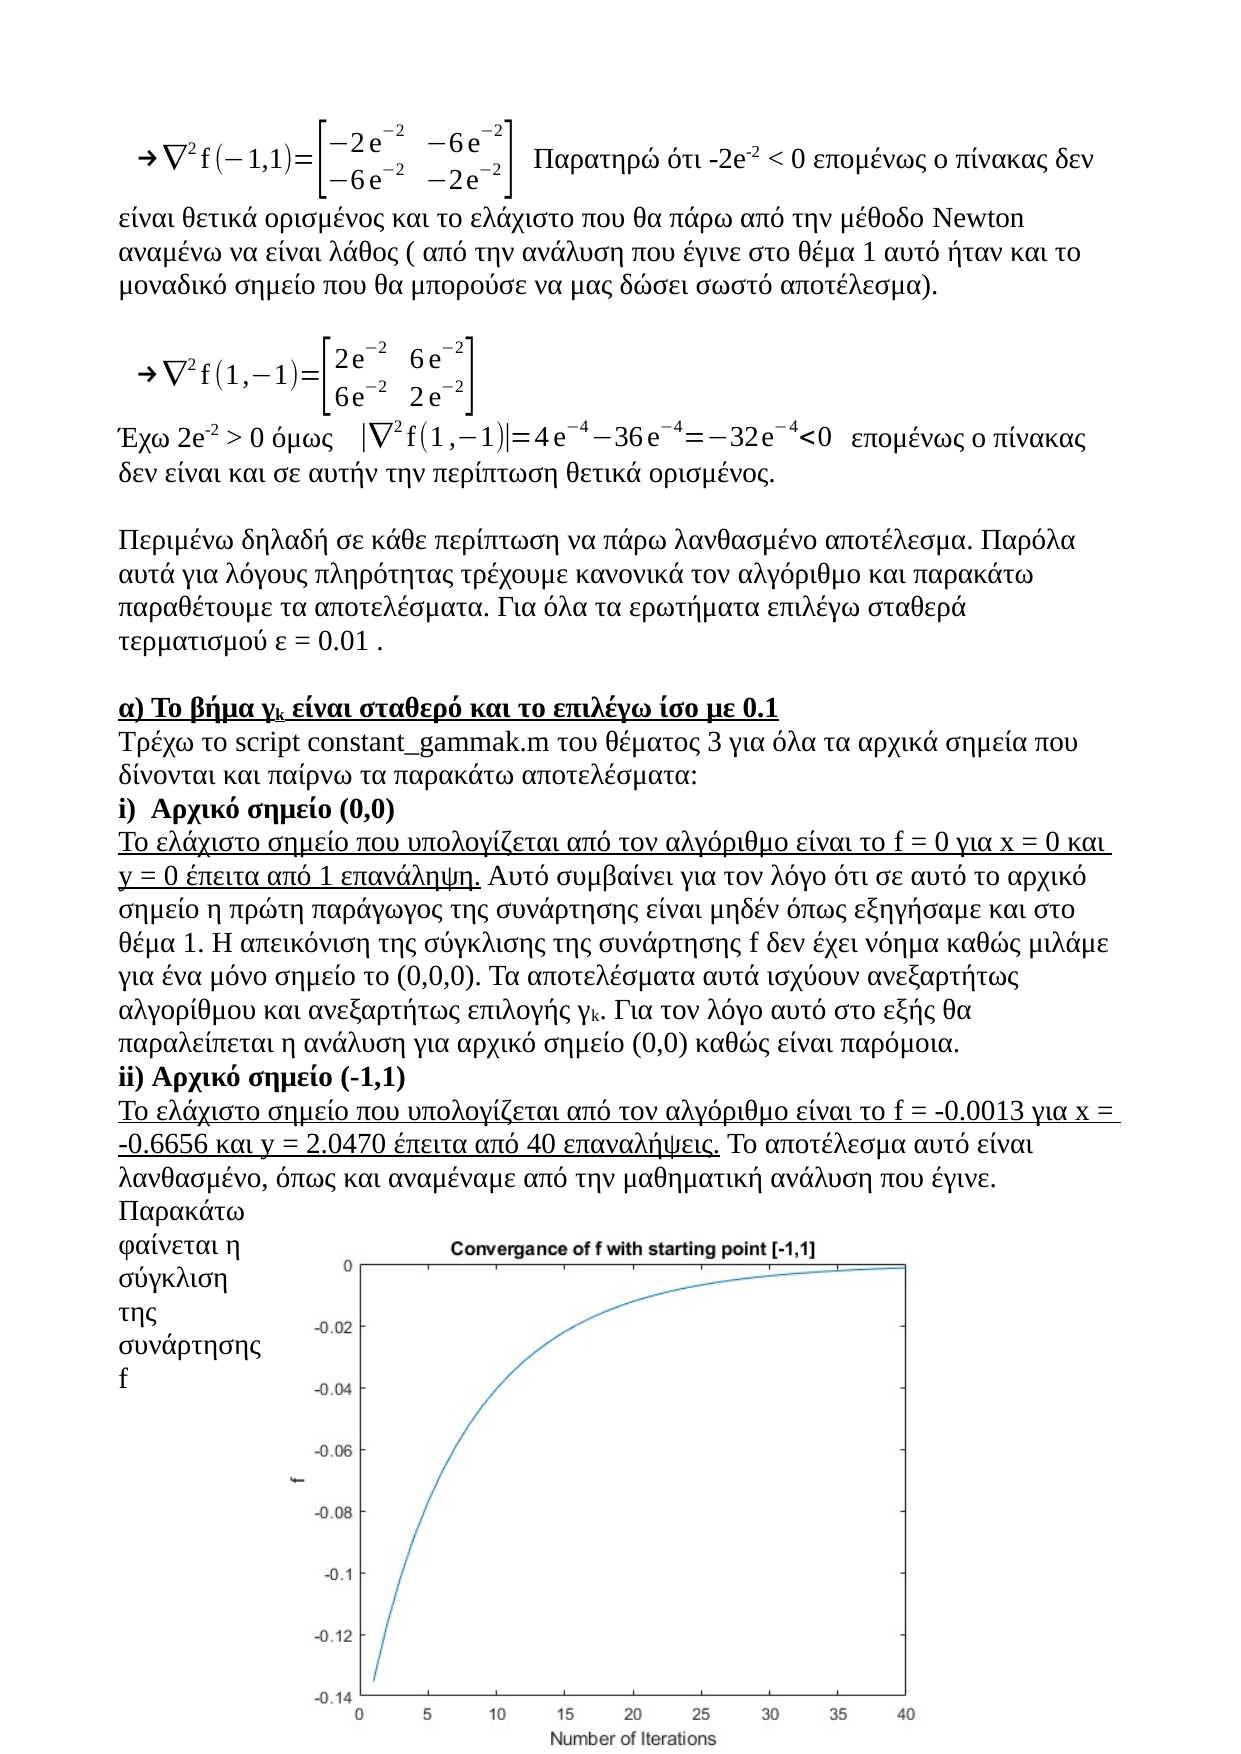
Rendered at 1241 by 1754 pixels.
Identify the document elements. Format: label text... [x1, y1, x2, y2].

text α) Το βήμα γk είναι σταθερό και το επιλέγω ίσο με 0.1 [118, 690, 1122, 724]
text ii) Αρχικό σημείο (-1,1) [118, 1059, 1122, 1093]
text Έχω 2e-2 > 0 όμως επομένως ο πίνακας δεν είναι και σε αυτήν την περίπτωση θετικά ορισμένος. [118, 417, 1122, 489]
text Τρέχω το script constant_gammak.m του θέματος 3 για όλα τα αρχικά σημεία που δίνονται και παίρνω τα παρακάτω αποτελέσματα: [118, 724, 1122, 791]
picture [268, 1225, 973, 1754]
text Το ελάχιστο σημείο που υπολογίζεται από τον αλγόριθμο είναι το f = -0.0013 για x = -0.6656 και y = 2.0470 έπειτα από 40 επαναλήψεις. Το αποτέλεσμα αυτό είναι λανθασμένο, όπως και αναμέναμε από την μαθηματική ανάλυση που έγινε. Παρακάτω φαίνεται η σύγκλιση της συνάρτησης f [118, 1093, 1122, 1394]
text Παρατηρώ ότι -2e-2 < 0 επομένως ο πίνακας δεν είναι θετικά ορισμένος και το ελάχιστο που θα πάρω από την μέθοδο Newton αναμένω να είναι λάθος ( από την ανάλυση που έγινε στο θέμα 1 αυτό ήταν και το μοναδικό σημείο που θα μπορούσε να μας δώσει σωστό αποτέλεσμα). [118, 118, 1122, 301]
text Το ελάχιστο σημείο που υπολογίζεται από τον αλγόριθμο είναι το f = 0 για x = 0 και y = 0 έπειτα από 1 επανάληψη. Αυτό συμβαίνει για τον λόγο ότι σε αυτό το αρχικό σημείο η πρώτη παράγωγος της συνάρτησης είναι μηδέν όπως εξηγήσαμε και στο θέμα 1. Η απεικόνιση της σύγκλισης της συνάρτησης f δεν έχει νόημα καθώς μιλάμε για ένα μόνο σημείο το (0,0,0). Τα αποτελέσματα αυτά ισχύουν ανεξαρτήτως αλγορίθμου και ανεξαρτήτως επιλογής γk. Για τον λόγο αυτό στο εξής θα παραλείπεται η ανάλυση για αρχικό σημείο (0,0) καθώς είναι παρόμοια. [118, 824, 1122, 1059]
text Περιμένω δηλαδή σε κάθε περίπτωση να πάρω λανθασμένο αποτέλεσμα. Παρόλα αυτά για λόγους πληρότητας τρέχουμε κανονικά τον αλγόριθμο και παρακάτω παραθέτουμε τα αποτελέσματα. Για όλα τα ερωτήματα επιλέγω σταθερά τερματισμού ε = 0.01 . [118, 522, 1122, 657]
text i) Αρχικό σημείο (0,0) [118, 791, 1122, 824]
